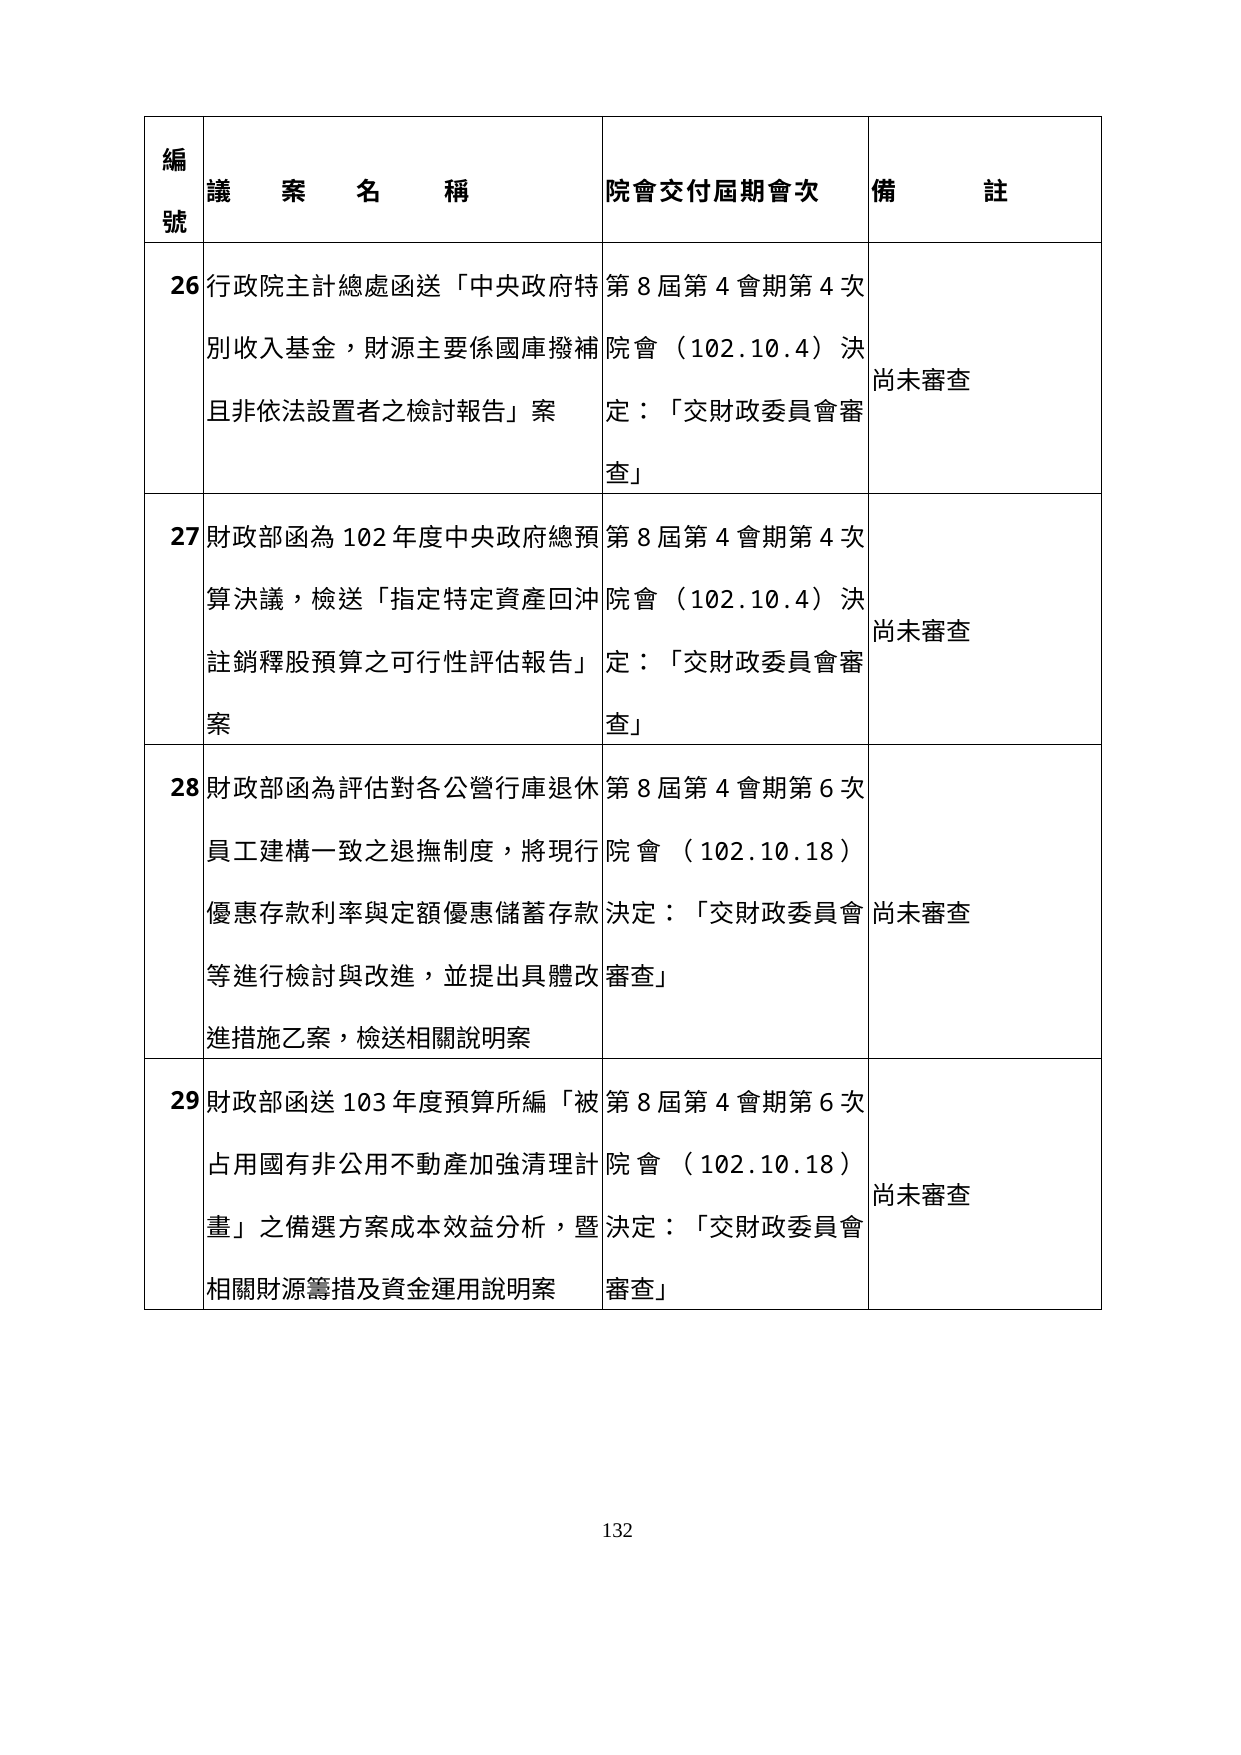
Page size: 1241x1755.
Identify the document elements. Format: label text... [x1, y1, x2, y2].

table_cell 財政部函為評估對各公營行庫退休員工建構一致之退撫制度，將現行優惠存款利率與定額優惠儲蓄存款等進行檢討與改進，並提出具體改進措施乙案，檢送相關說明案 [204, 745, 602, 1057]
table_header 院會交付屆期會次 [603, 117, 868, 242]
table_header 議 案 名 稱 [204, 117, 602, 242]
table_cell 第8屆第4會期第4次院會（102.10.4）決定：「交財政委員會審查」 [603, 243, 868, 493]
table_cell 第8屆第4會期第4次院會（102.10.4）決定：「交財政委員會審查」 [603, 494, 868, 744]
table_header 備 註 [869, 117, 1101, 242]
table_cell [145, 243, 203, 493]
table_cell [145, 1059, 203, 1308]
table_header 編 號 [145, 117, 203, 242]
table_cell 第8屆第4會期第6次院會（102.10.18）決定：「交財政委員會審查」 [603, 1059, 868, 1308]
table_cell 尚未審查 [869, 745, 1101, 1057]
table_cell 財政部函為102年度中央政府總預算決議，檢送「指定特定資產回沖註銷釋股預算之可行性評估報告」案 [204, 494, 602, 744]
table_cell 尚未審查 [869, 243, 1101, 493]
table_cell 財政部函送103年度預算所編「被占用國有非公用不動產加強清理計畫」之備選方案成本效益分析，暨相關財源籌措及資金運用說明案 [204, 1059, 602, 1308]
table_cell 尚未審查 [869, 1059, 1101, 1308]
table_cell 第8屆第4會期第6次院會（102.10.18）決定：「交財政委員會審查」 [603, 745, 868, 1057]
table_cell [145, 494, 203, 744]
table_cell 行政院主計總處函送「中央政府特別收入基金，財源主要係國庫撥補且非依法設置者之檢討報告」案 [204, 243, 602, 493]
table_cell [145, 745, 203, 1057]
table_cell 尚未審查 [869, 494, 1101, 744]
